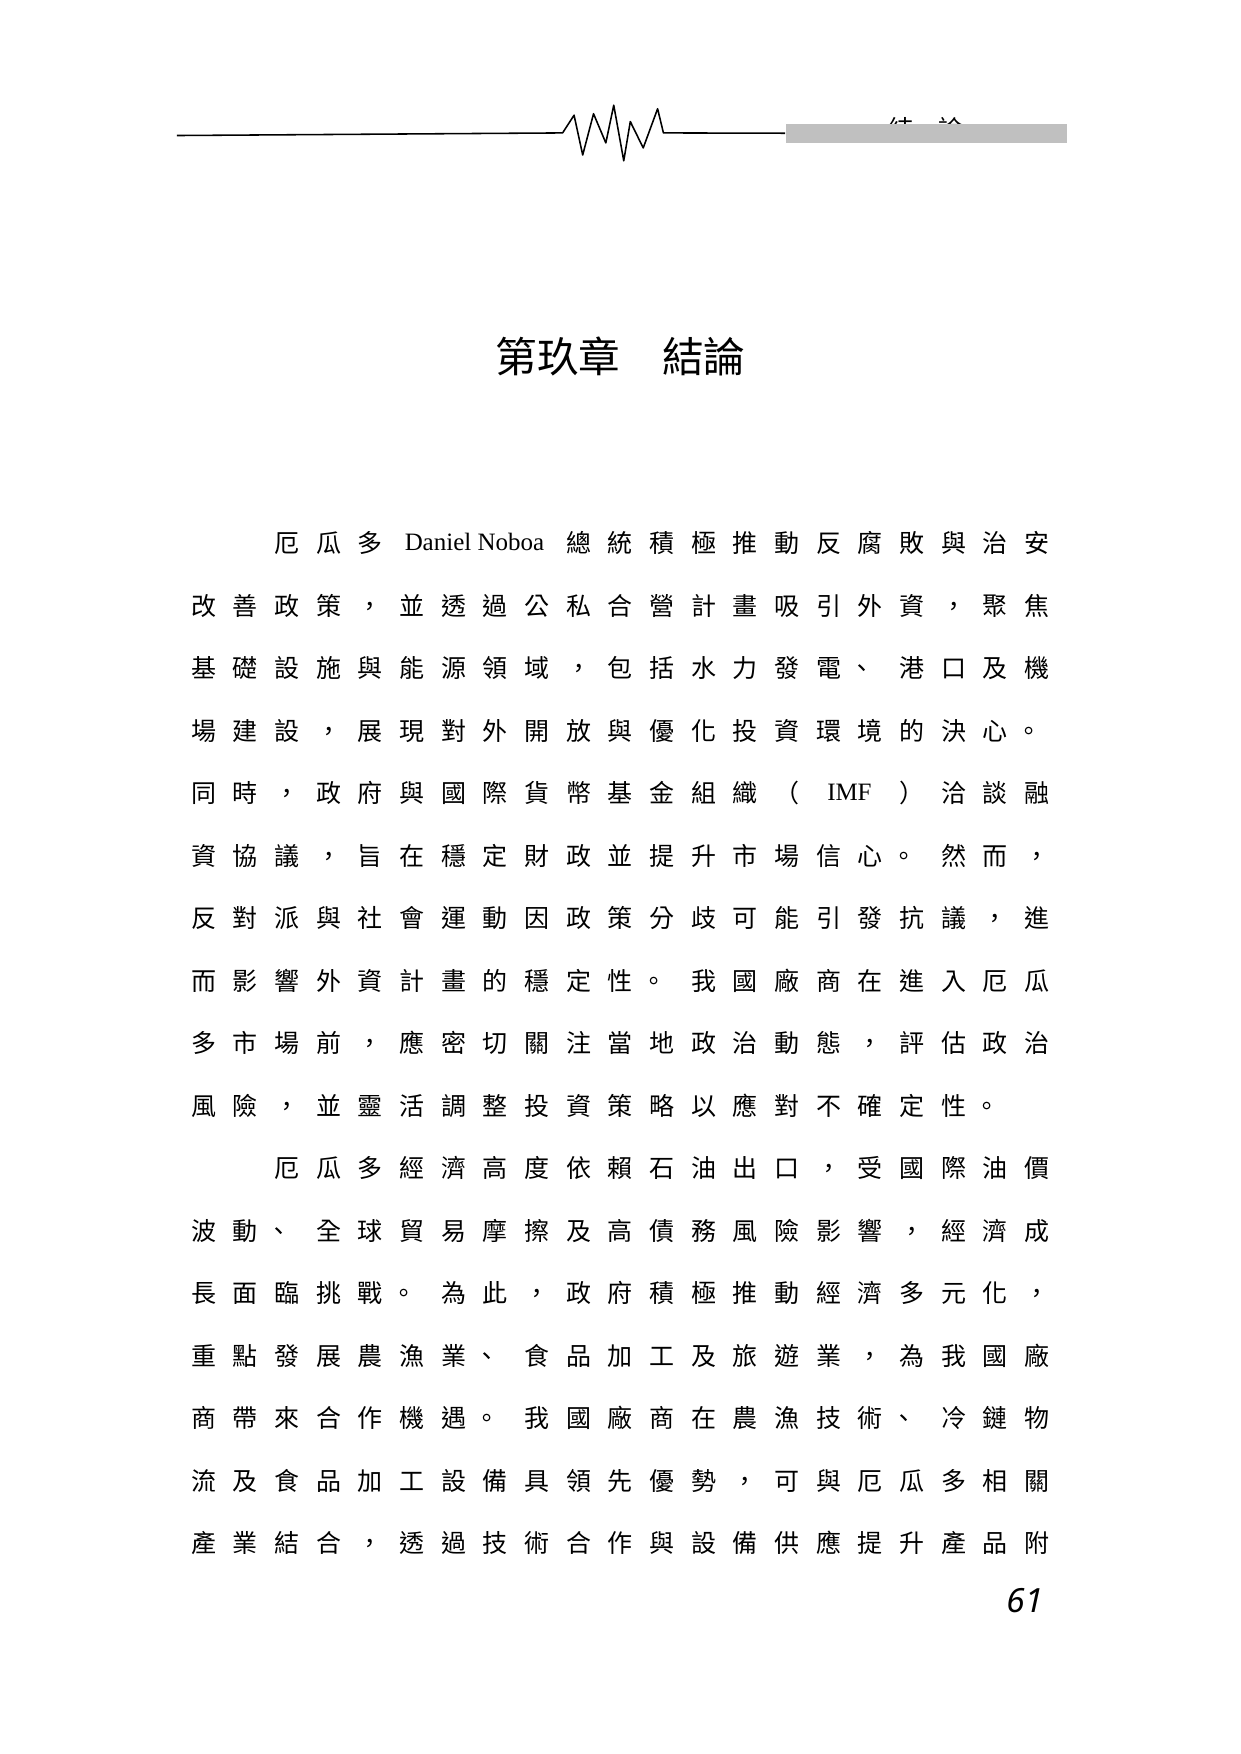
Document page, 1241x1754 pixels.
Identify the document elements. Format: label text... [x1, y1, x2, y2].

text 厄瓜多Daniel Noboa總統積極推動反腐敗與治安改善政策，並透過公私合營計畫吸引外資，聚焦基礎設施與能源領域，包括水力發電、港口及機場建設，展現對外開放與優化投資環境的決心。同時，政府與國際貨幣基金組織（IMF）洽談融資協議，旨在穩定財政並提升市場信心。然而，反對派與社會運動因政策分歧可能引發抗議，進而影響外資計畫的穩定性。我國廠商在進入厄瓜多市場前，應密切關注當地政治動態，評估政治風險，並靈活調整投資策略以應對不確定性。 [183, 500, 1058, 1125]
text 第玖章 結論 [183, 313, 1058, 375]
text 厄瓜多經濟高度依賴石油出口，受國際油價波動、全球貿易摩擦及高債務風險影響，經濟成長面臨挑戰。為此，政府積極推動經濟多元化，重點發展農漁業、食品加工及旅遊業，為我國廠商帶來合作機遇。我國廠商在農漁技術、冷鏈物流及食品加工設備具領先優勢，可與厄瓜多相關產業結合，透過技術合作與設備供應提升產品附 [183, 1125, 1058, 1563]
